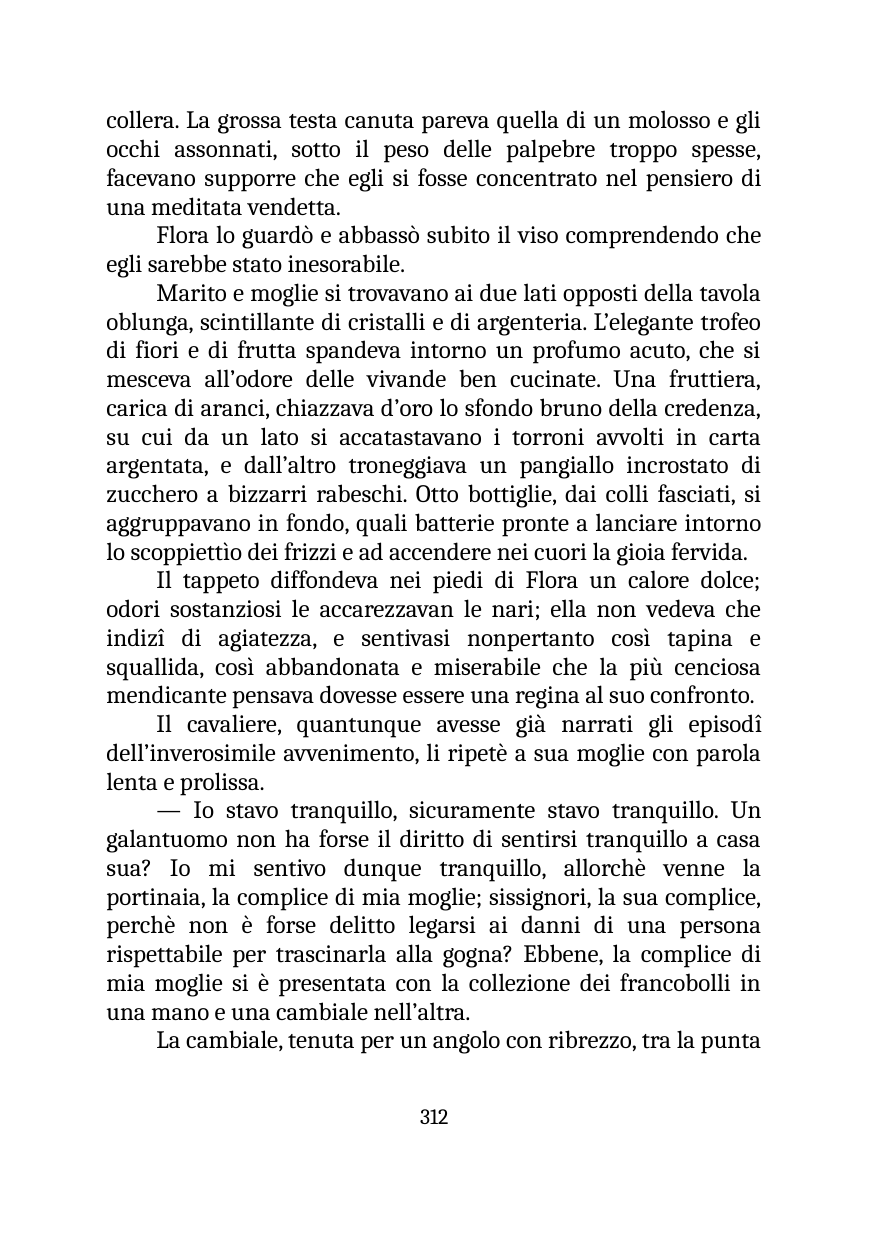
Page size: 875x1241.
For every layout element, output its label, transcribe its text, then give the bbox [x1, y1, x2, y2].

text Il tappeto diffondeva nei piedi di Flora un calore dolce; odori sostanziosi le accarezzavan le nari; ella non vedeva che indizî di agiatezza, e sentivasi nonpertanto così tapina e squallida, così abbandonata e miserabile che la più cenciosa mendicante pensava dovesse essere una regina al suo confronto. [106, 566, 762, 710]
text Marito e moglie si trovavano ai due lati opposti della tavola oblunga, scintillante di cristalli e di argenteria. L’elegante trofeo di fiori e di frutta spandeva intorno un profumo acuto, che si mesceva all’odore delle vivande ben cucinate. Una fruttiera, carica di aranci, chiazzava d’oro lo sfondo bruno della credenza, su cui da un lato si accatastavano i torroni avvolti in carta argentata, e dall’altro troneggiava un pangiallo incrostato di zucchero a bizzarri rabeschi. Otto bottiglie, dai colli fasciati, si aggruppavano in fondo, quali batterie pronte a lanciare intorno lo scoppiettìo dei frizzi e ad accendere nei cuori la gioia fervida. [106, 279, 762, 566]
text collera. La grossa testa canuta pareva quella di un molosso e gli occhi assonnati, sotto il peso delle palpebre troppo spesse, facevano supporre che egli si fosse concentrato nel pensiero di una meditata vendetta. [106, 106, 762, 221]
text Il cavaliere, quantunque avesse già narrati gli episodî dell’inverosimile avvenimento, li ripetè a sua moglie con parola lenta e prolissa. [106, 710, 762, 796]
text — Io stavo tranquillo, sicuramente stavo tranquillo. Un galantuomo non ha forse il diritto di sentirsi tranquillo a casa sua? Io mi sentivo dunque tranquillo, allorchè venne la portinaia, la complice di mia moglie; sissignori, la sua complice, perchè non è forse delitto legarsi ai danni di una persona rispettabile per trascinarla alla gogna? Ebbene, la complice di mia moglie si è presentata con la collezione dei francobolli in una mano e una cambiale nell’altra. [106, 796, 762, 1026]
text Flora lo guardò e abbassò subito il viso comprendendo che egli sarebbe stato inesorabile. [106, 221, 762, 279]
text La cambiale, tenuta per un angolo con ribrezzo, tra la punta [106, 1026, 762, 1055]
